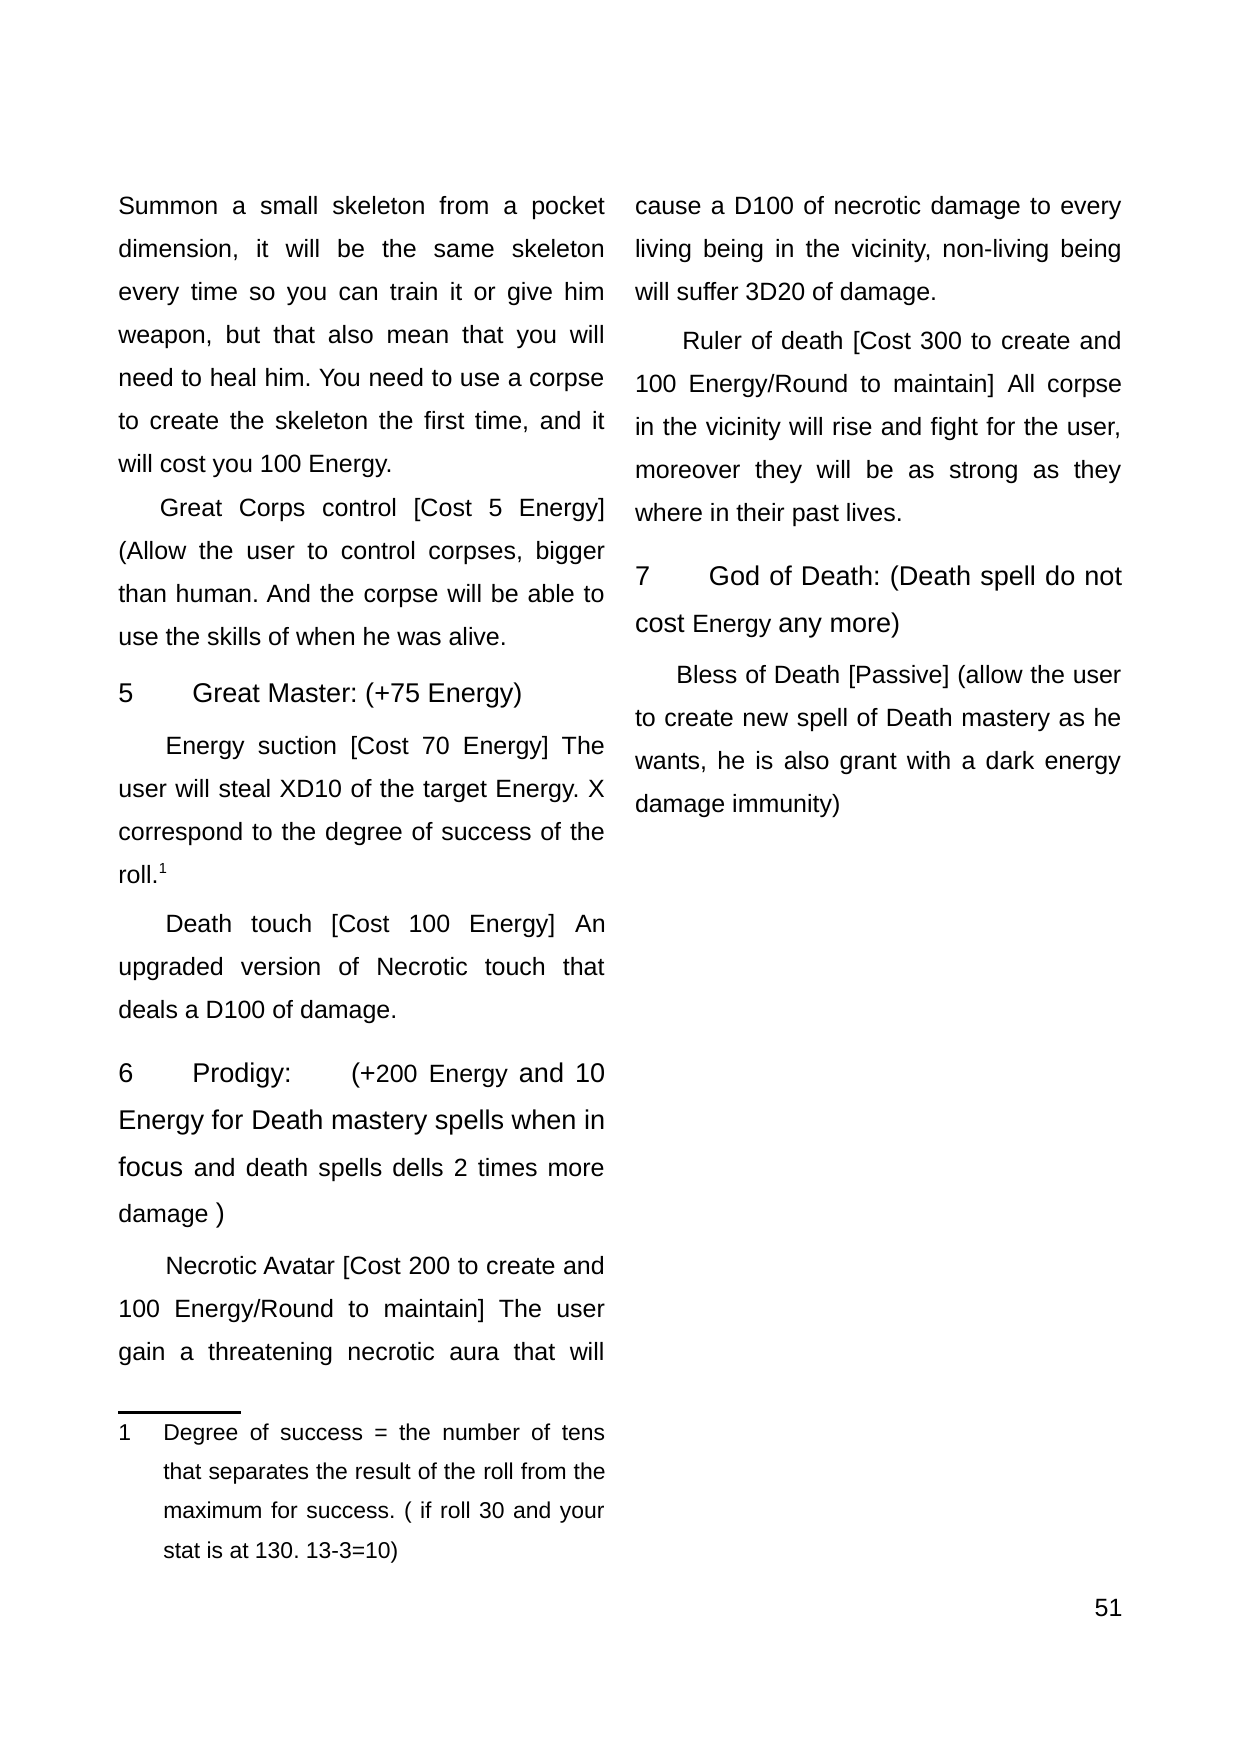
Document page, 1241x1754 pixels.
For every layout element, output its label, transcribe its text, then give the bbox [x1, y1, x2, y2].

text Great Corps control [Cost 5 Energy] (Allow the user to control corpses, bigger than human. And the corpse will be able to use the skills of when he was alive. [118, 492, 605, 651]
text Bless of Death [Passive] (allow the user to create new spell of Death mastery as he wants, he is also grant with a dark energy damage immunity) [635, 660, 1122, 818]
text Degree of success = the number of tens that separates the result of the roll from the maximum for success. ( if roll 30 and your stat is at 130. 13-3=10) [118, 1418, 605, 1563]
text Energy suction [Cost 70 Energy] The user will steal XD10 of the target Energy. X correspond to the degree of success of the roll. [118, 731, 605, 889]
text cause a D100 of necrotic damage to every living being in the vicinity, non-living being will suffer 3D20 of damage. [635, 191, 1122, 306]
subtitle Prodigy: (+200 Energy and 10 Energy for Death mastery spells when in focus and death spells dells 2 times more damage ) [118, 1057, 605, 1229]
text Necrotic Avatar [Cost 200 to create and 100 Energy/Round to maintain] The user gain a threatening necrotic aura that will [118, 1251, 605, 1366]
text Ruler of death [Cost 300 to create and 100 Energy/Round to maintain] All corpse in the vicinity will rise and fight for the user, moreover they will be as strong as they where in their past lives. [635, 326, 1122, 527]
subtitle God of Death: (Death spell do not cost Energy any more) [635, 560, 1122, 638]
text Death touch [Cost 100 Energy] An upgraded version of Necrotic touch that deals a D100 of damage. [118, 909, 605, 1024]
text Summon a small skeleton from a pocket dimension, it will be the same skeleton every time so you can train it or give him weapon, but that also mean that you will need to heal him. You need to use a corpse to create the skeleton the first time, and it will cost you 100 Energy. [118, 191, 605, 478]
subtitle Great Master: (+75 Energy) [118, 677, 605, 709]
